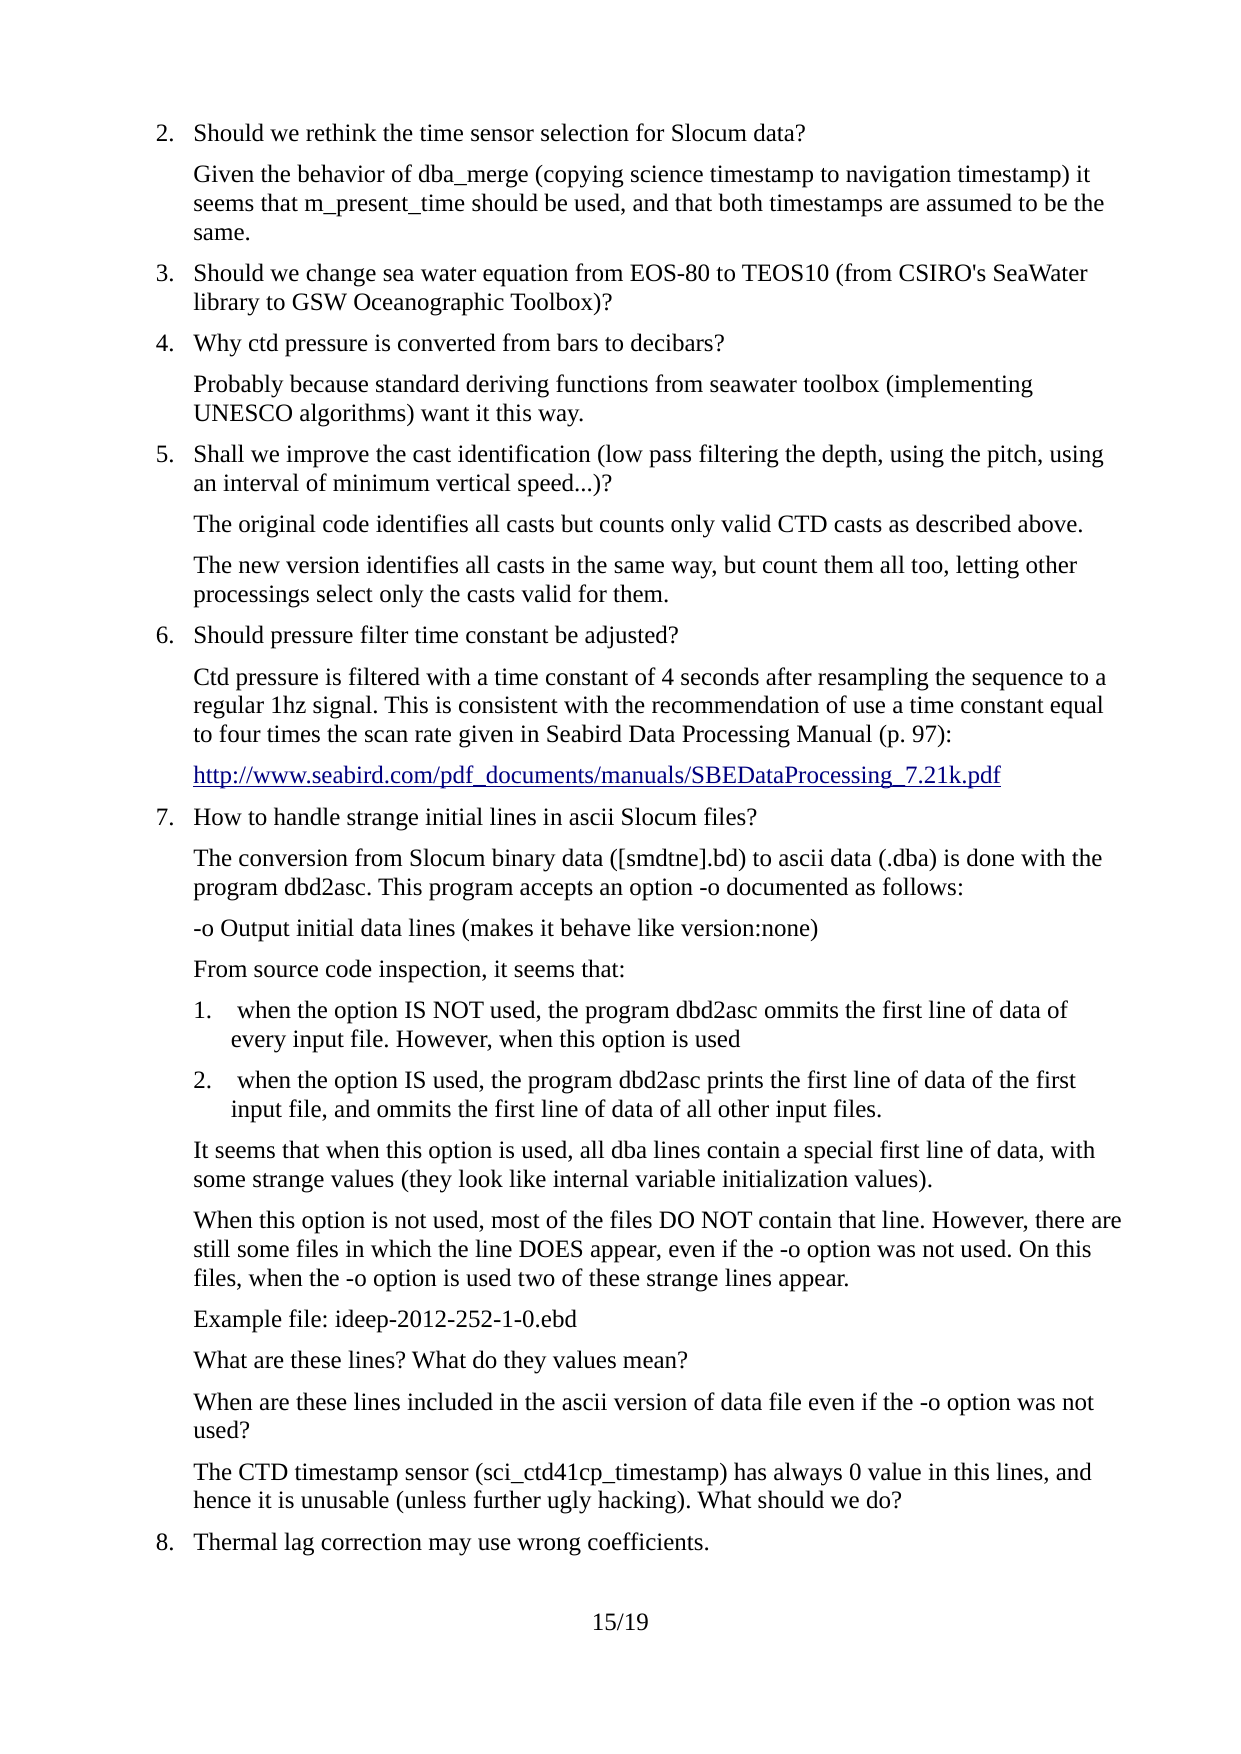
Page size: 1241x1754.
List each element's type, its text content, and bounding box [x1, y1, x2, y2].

list The conversion from Slocum binary data ([smdtne].bd) to ascii data (.dba) is done with the program dbd2asc. This program accepts an option -o documented as follows: [156, 843, 1122, 901]
list -o Output initial data lines (makes it behave like version:none) [156, 913, 1122, 942]
list Shall we improve the cast identification (low pass filtering the depth, using the pitch, using an interval of minimum vertical speed...)? [156, 439, 1122, 497]
list Example file: ideep-2012-252-1-0.ebd [156, 1304, 1122, 1333]
list Should we change sea water equation from EOS-80 to TEOS10 (from CSIRO's SeaWater library to GSW Oceanographic Toolbox)? [156, 258, 1122, 316]
list When are these lines included in the ascii version of data file even if the -o option was not used? [156, 1387, 1122, 1444]
list Why ctd pressure is converted from bars to decibars? [156, 328, 1122, 357]
list http://www.seabird.com/pdf_documents/manuals/SBEDataProcessing_7.21k.pdf [156, 761, 1122, 789]
list Ctd pressure is filtered with a time constant of 4 seconds after resampling the sequence to a regular 1hz signal. This is consistent with the recommendation of use a time constant equal to four times the scan rate given in Seabird Data Processing Manual (p. 97): [156, 662, 1122, 748]
list The CTD timestamp sensor (sci_ctd41cp_timestamp) has always 0 value in this lines, and hence it is unusable (unless further ugly hacking). What should we do? [156, 1457, 1122, 1514]
list when the option IS used, the program dbd2asc prints the first line of data of the first input file, and ommits the first line of data of all other input files. [193, 1066, 1122, 1123]
list Given the behavior of dba_merge (copying science timestamp to navigation timestamp) it seems that m_present_time should be used, and that both timestamps are assumed to be the same. [156, 159, 1122, 246]
list Should pressure filter time constant be adjusted? [156, 621, 1122, 649]
list What are these lines? What do they values mean? [156, 1346, 1122, 1374]
list Thermal lag correction may use wrong coefficients. [156, 1527, 1122, 1556]
list when the option IS NOT used, the program dbd2asc ommits the first line of data of every input file. However, when this option is used [193, 996, 1122, 1053]
list From source code inspection, it seems that: [156, 954, 1122, 983]
list Should we rethink the time sensor selection for Slocum data? [156, 118, 1122, 147]
list The new version identifies all casts in the same way, but count them all too, letting other processings select only the casts valid for them. [156, 551, 1122, 608]
list When this option is not used, most of the files DO NOT contain that line. However, there are still some files in which the line DOES appear, even if the -o option was not used. On this files, when the -o option is used two of these strange lines appear. [156, 1206, 1122, 1292]
list It seems that when this option is used, all dba lines contain a special first line of data, with some strange values (they look like internal variable initialization values). [156, 1136, 1122, 1193]
list The original code identifies all casts but counts only valid CTD casts as described above. [156, 509, 1122, 538]
list How to handle strange initial lines in ascii Slocum files? [156, 802, 1122, 831]
list Probably because standard deriving functions from seawater toolbox (implementing UNESCO algorithms) want it this way. [156, 369, 1122, 427]
